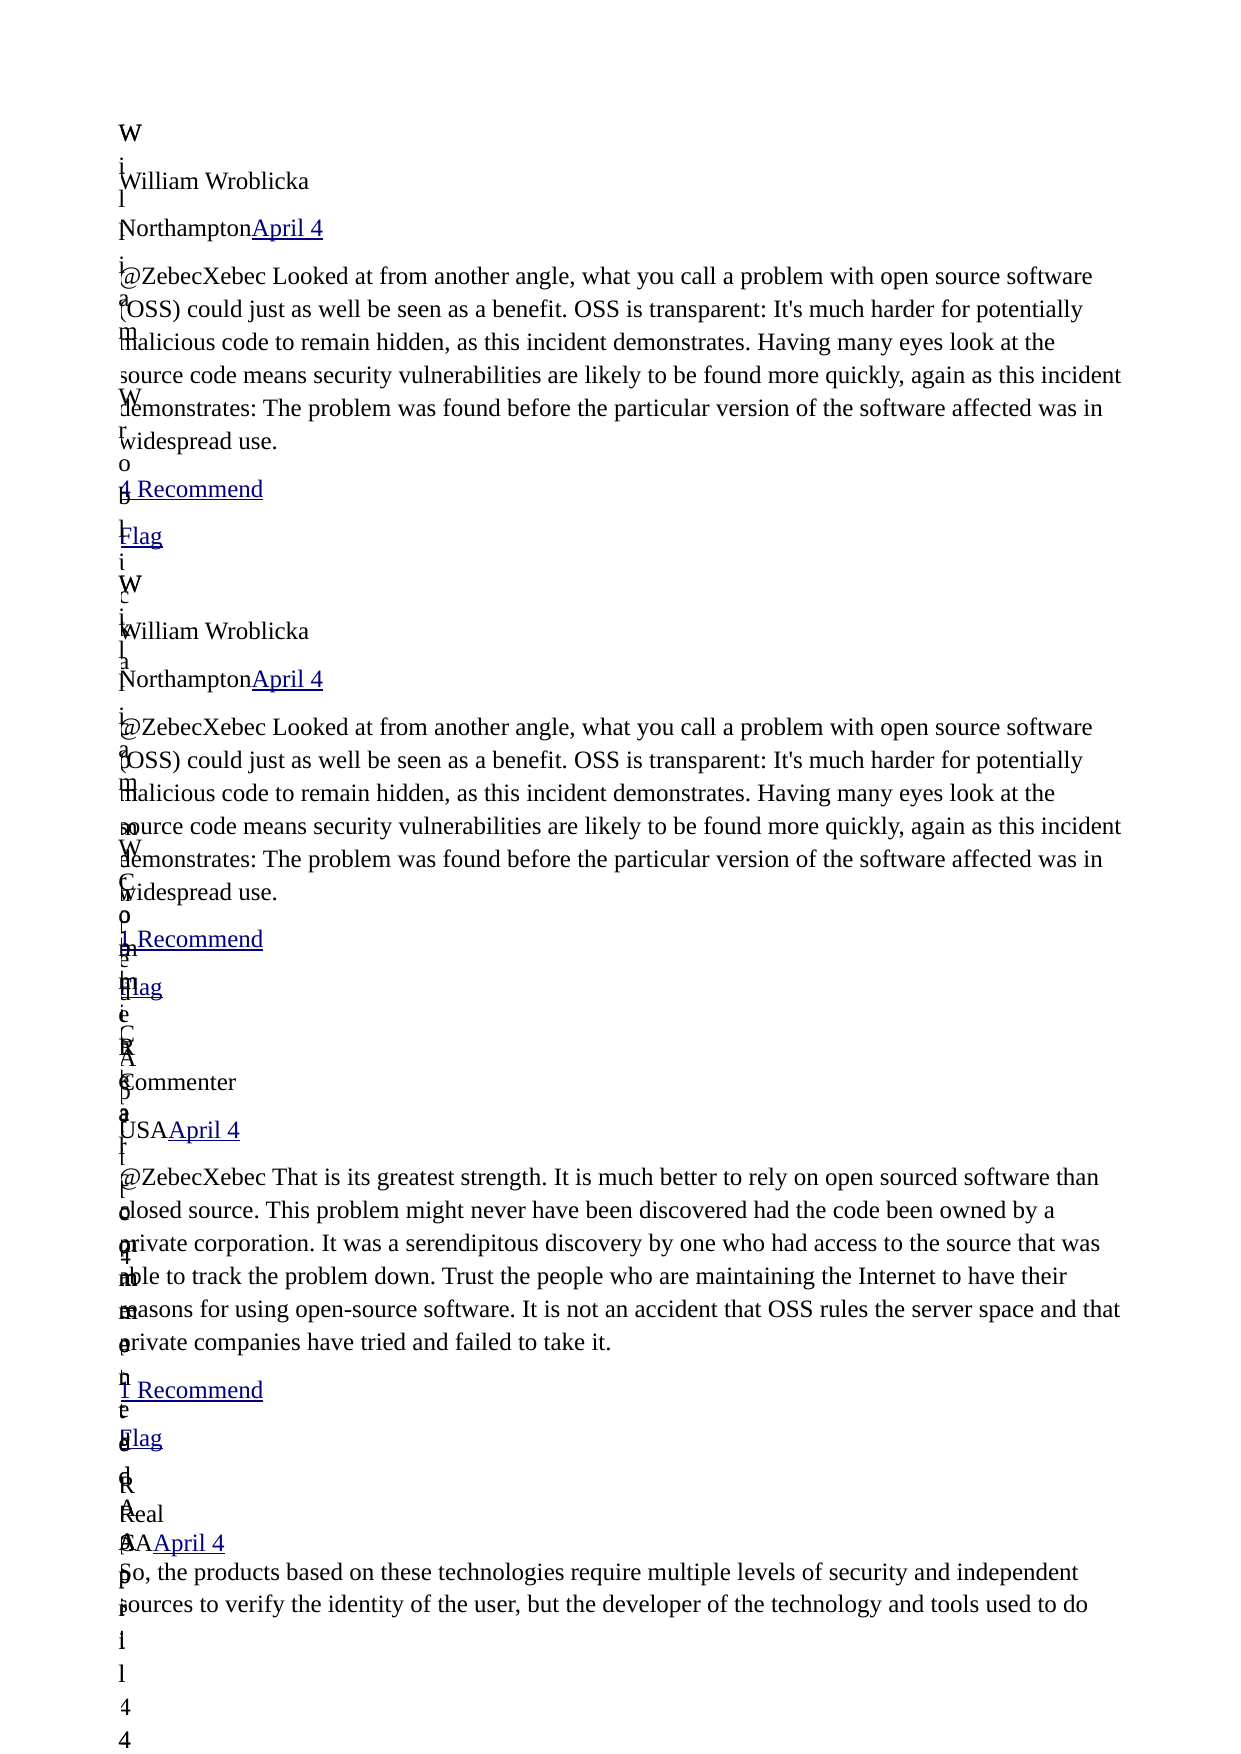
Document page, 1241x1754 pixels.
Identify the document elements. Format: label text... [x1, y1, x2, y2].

text W [121, 118, 1122, 147]
text USAApril 4 [121, 1115, 1122, 1143]
text William Wroblicka [121, 616, 1122, 645]
text Flag [121, 521, 1122, 550]
text So, the products based on these technologies require multiple levels of security and independent sources to verify the identity of the user, but the developer of the technology and tools used to do [121, 1557, 1122, 1618]
text Real [121, 1499, 1122, 1528]
text William Wroblicka [121, 166, 1122, 194]
text CAApril 4 [121, 1528, 1122, 1557]
text 1 Recommend [122, 924, 1122, 953]
text Flag [121, 972, 1122, 1001]
text C [121, 1019, 1122, 1048]
text NorthamptonApril 4 [121, 213, 1122, 242]
text @ZebecXebec Looked at from another angle, what you call a problem with open source software (OSS) could just as well be seen as a benefit. OSS is transparent: It's much harder for potentially malicious code to remain hidden, as this incident demonstrates. Having many eyes look at the source code means security vulnerabilities are likely to be found more quickly, again as this incident demonstrates: The problem was found before the particular version of the software affected was in widespread use. [121, 261, 1122, 455]
text 4 Recommend [121, 474, 1122, 502]
text R [121, 1470, 1122, 1499]
text Commenter [121, 1067, 1122, 1096]
text W [121, 569, 1122, 598]
text 1 Recommend [121, 1375, 1122, 1404]
text NorthamptonApril 4 [121, 664, 1122, 693]
text Flag [121, 1423, 1122, 1451]
text @ZebecXebec That is its greatest strength. It is much better to rely on open sourced software than closed source. This problem might never have been discovered had the code been owned by a private corporation. It was a serendipitous discovery by one who had access to the source that was able to track the problem down. Trust the people who are maintaining the Internet to have their reasons for using open-source software. It is not an accident that OSS rules the server space and that private companies have tried and failed to take it. [121, 1162, 1122, 1356]
text @ZebecXebec Looked at from another angle, what you call a problem with open source software (OSS) could just as well be seen as a benefit. OSS is transparent: It's much harder for potentially malicious code to remain hidden, as this incident demonstrates. Having many eyes look at the source code means security vulnerabilities are likely to be found more quickly, again as this incident demonstrates: The problem was found before the particular version of the software affected was in widespread use. [121, 712, 1122, 906]
